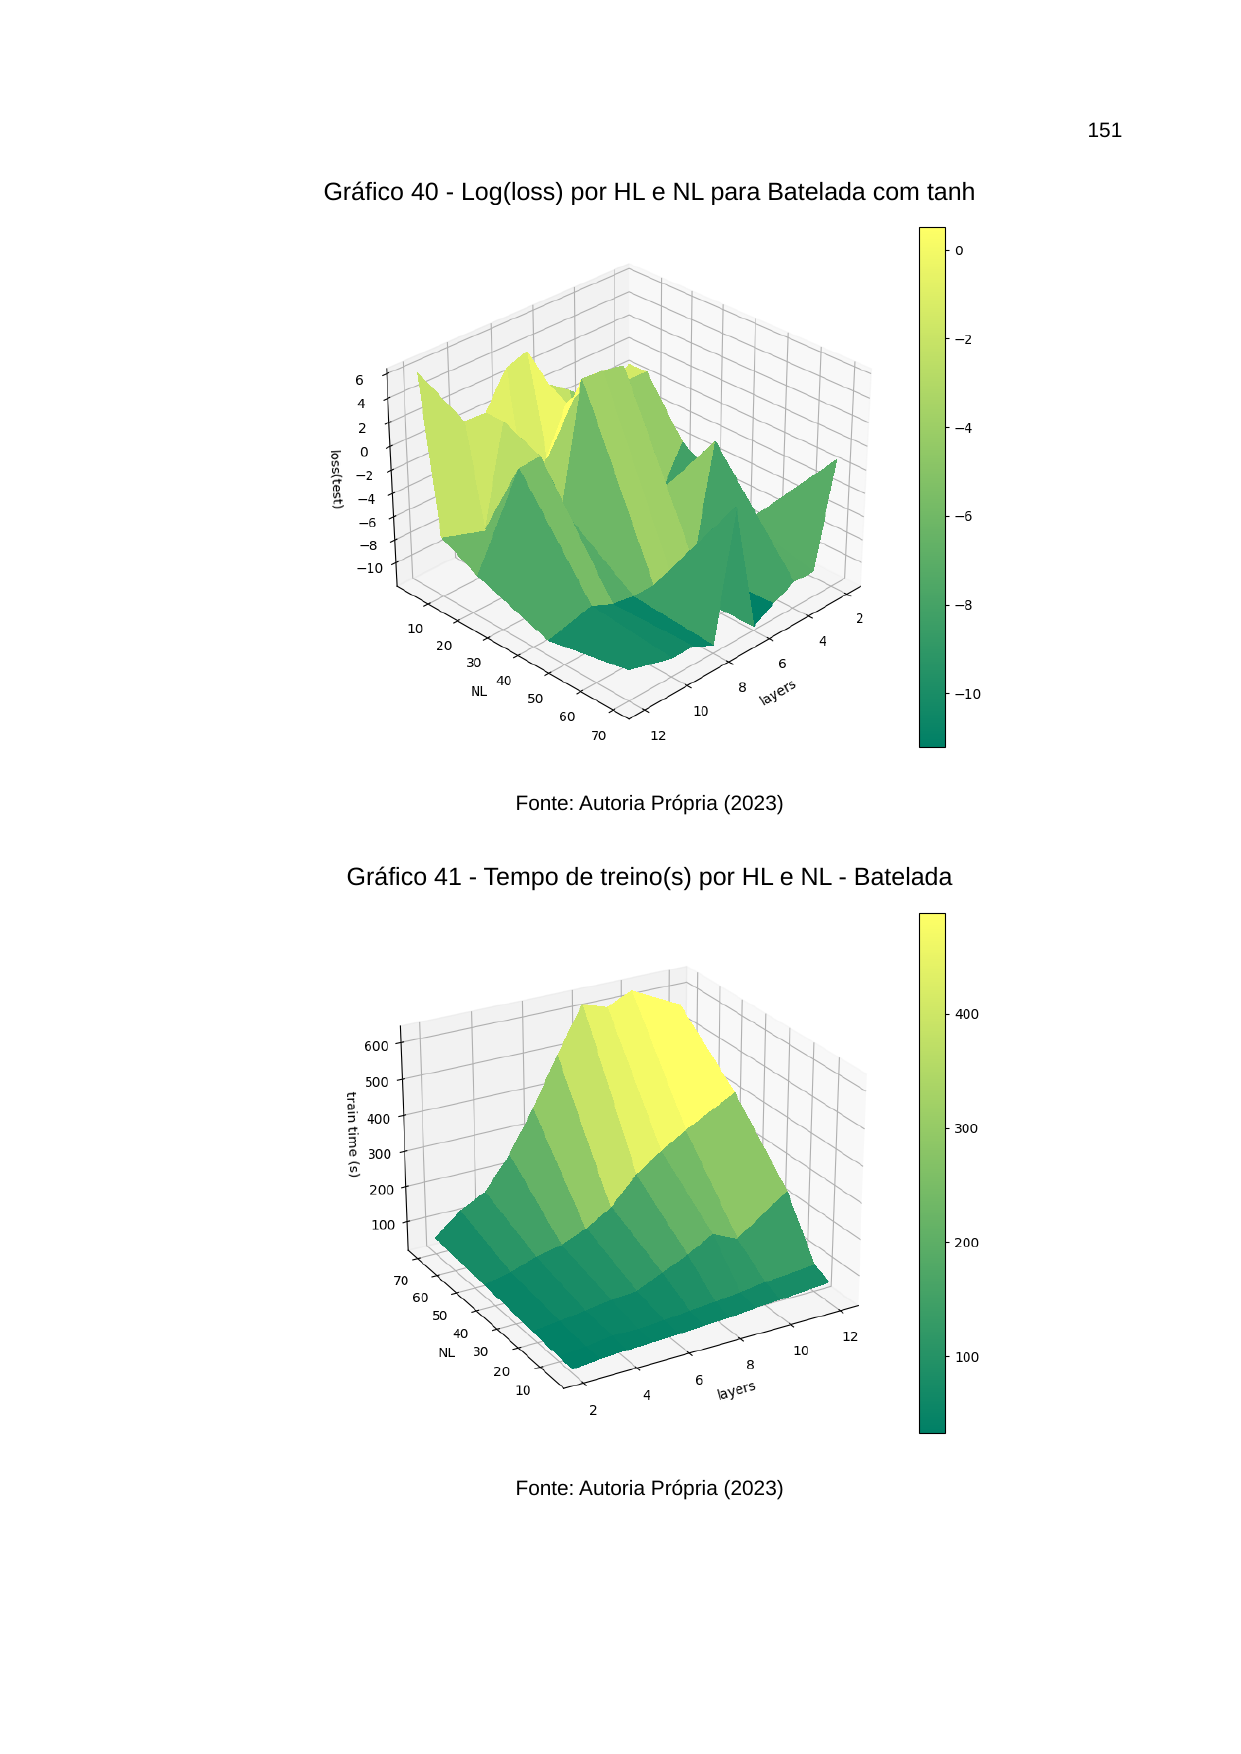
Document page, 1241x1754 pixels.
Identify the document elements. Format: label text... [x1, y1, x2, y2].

text Fonte: Autoria Própria (2023) [177, 790, 1122, 814]
text Gráfico 40 - Log(loss) por HL e NL para Batelada com tanh [272, 177, 1028, 205]
text Fonte: Autoria Própria (2023) [177, 862, 1122, 1500]
picture [271, 891, 1028, 1448]
picture [271, 205, 1028, 762]
text Gráfico 41 - Tempo de treino(s) por HL e NL - Batelada [272, 862, 1028, 891]
